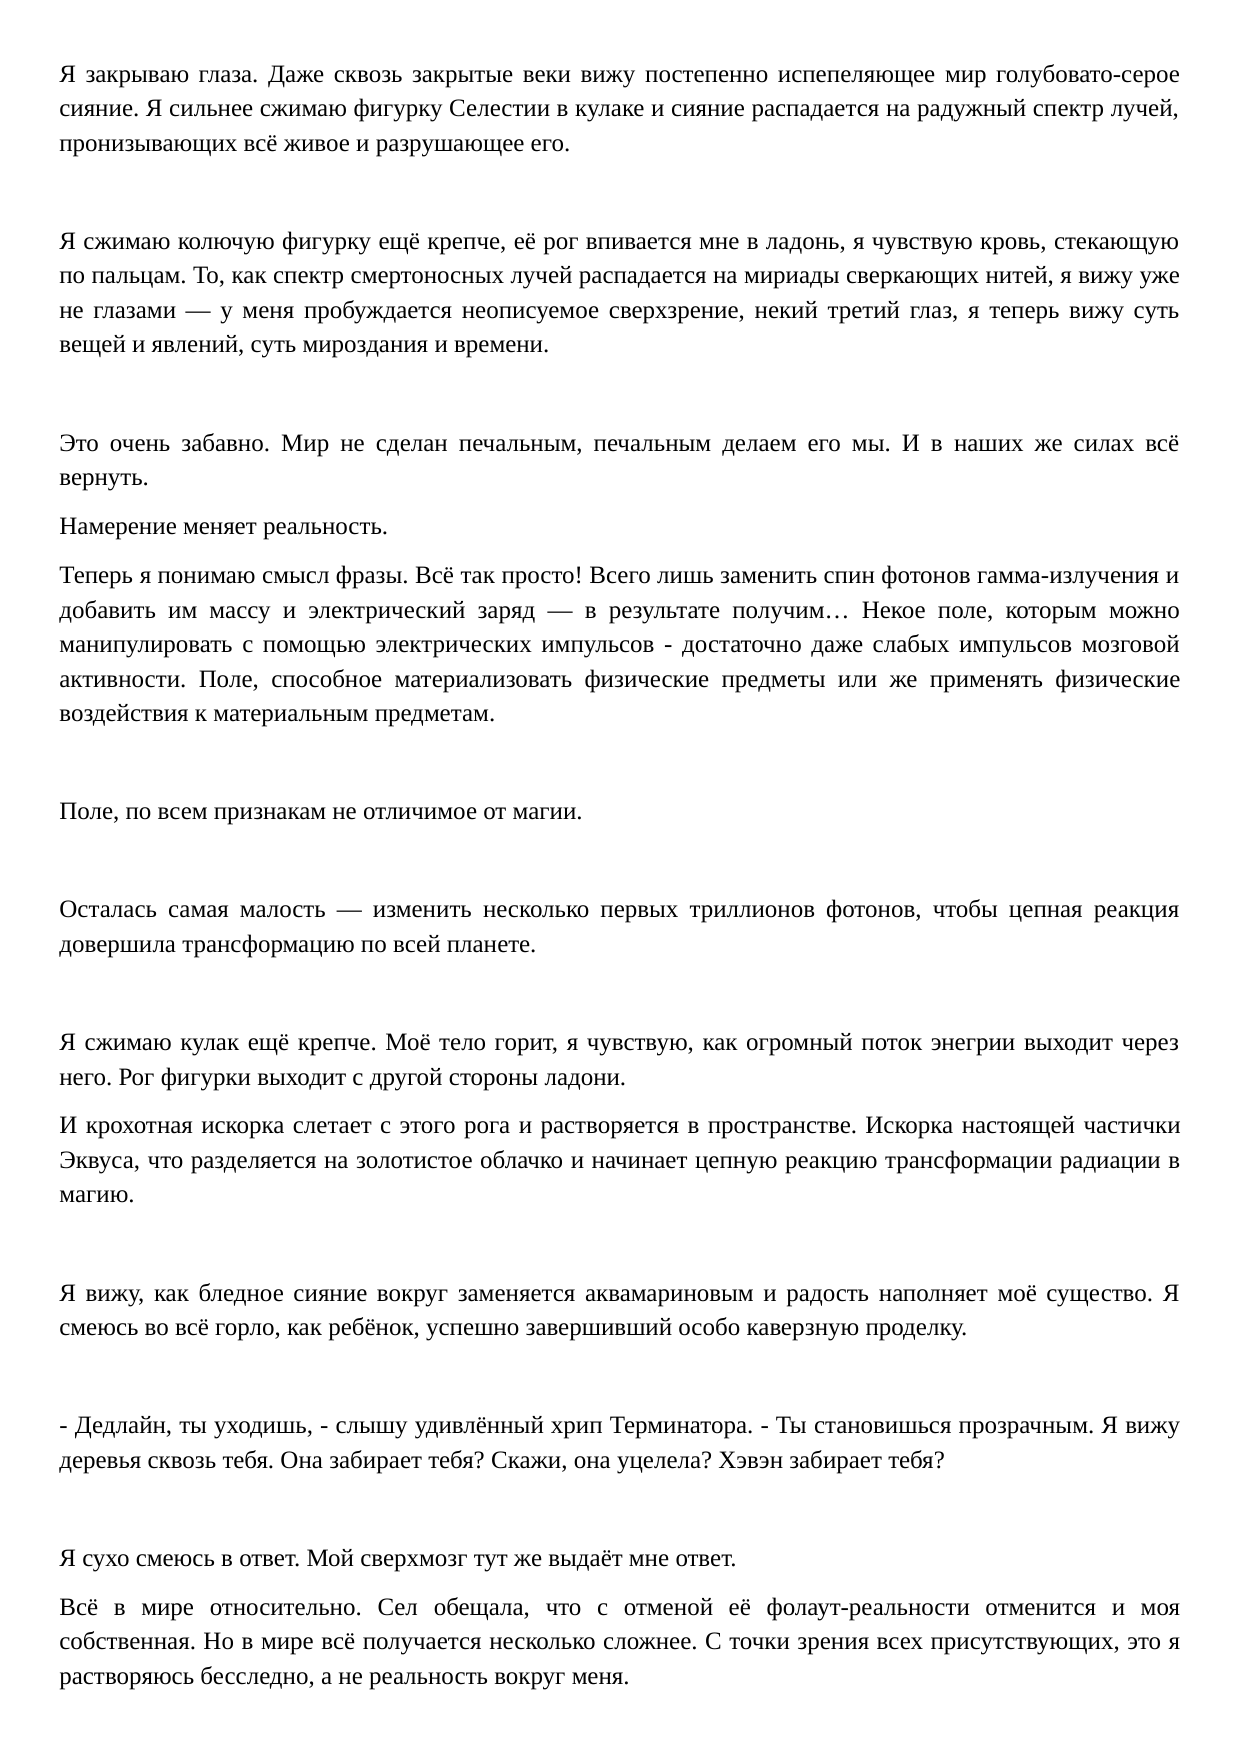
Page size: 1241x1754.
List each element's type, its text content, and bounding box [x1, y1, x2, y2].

text И крохотная искорка слетает с этого рога и растворяется в пространстве. Искорка настоящей частички Эквуса, что разделяется на золотистое облачко и начинает цепную реакцию трансформации радиации в магию. [59, 1111, 1181, 1208]
text Я сухо смеюсь в ответ. Мой сверхмозг тут же выдаёт мне ответ. [59, 1543, 1181, 1572]
text Осталась самая малость — изменить несколько первых триллионов фотонов, чтобы цепная реакция довершила трансформацию по всей планете. [59, 894, 1181, 958]
text Я вижу, как бледное сияние вокруг заменяется аквамариновым и радость наполняет моё существо. Я смеюсь во всё горло, как ребёнок, успешно завершивший особо каверзную проделку. [59, 1278, 1181, 1341]
text - Дедлайн, ты уходишь, - слышу удивлённый хрип Терминатора. - Ты становишься прозрачным. Я вижу деревья сквозь тебя. Она забирает тебя? Скажи, она уцелела? Хэвэн забирает тебя? [59, 1410, 1181, 1473]
text Всё в мире относительно. Сел обещала, что с отменой её фолаут-реальности отменится и моя собственная. Но в мире всё получается несколько сложнее. С точки зрения всех присутствующих, это я растворяюсь бесследно, а не реальность вокруг меня. [59, 1592, 1181, 1690]
text Я сжимаю колючую фигурку ещё крепче, её рог впивается мне в ладонь, я чувствую кровь, стекающую по пальцам. То, как спектр смертоносных лучей распадается на мириады сверкающих нитей, я вижу уже не глазами — у меня пробуждается неописуемое сверхзрение, некий третий глаз, я теперь вижу суть вещей и явлений, суть мироздания и времени. [59, 226, 1181, 358]
text Поле, по всем признакам не отличимое от магии. [59, 796, 1181, 825]
text Я сжимаю кулак ещё крепче. Моё тело горит, я чувствую, как огромный поток энегрии выходит через него. Рог фигурки выходит с другой стороны ладони. [59, 1027, 1181, 1090]
text Теперь я понимаю смысл фразы. Всё так просто! Всего лишь заменить спин фотонов гамма-излучения и добавить им массу и электрический заряд — в результате получим… Некое поле, которым можно манипулировать с помощью электрических импульсов - достаточно даже слабых импульсов мозговой активности. Поле, способное материализовать физические предметы или же применять физические воздействия к материальным предметам. [59, 560, 1181, 727]
text Я закрываю глаза. Даже сквозь закрытые веки вижу постепенно испепеляющее мир голубовато-серое сияние. Я сильнее сжимаю фигурку Селестии в кулаке и сияние распадается на радужный спектр лучей, пронизывающих всё живое и разрушающее его. [59, 59, 1181, 157]
text Это очень забавно. Мир не сделан печальным, печальным делаем его мы. И в наших же силах всё вернуть. [59, 428, 1181, 491]
text Намерение меняет реальность. [59, 511, 1181, 540]
